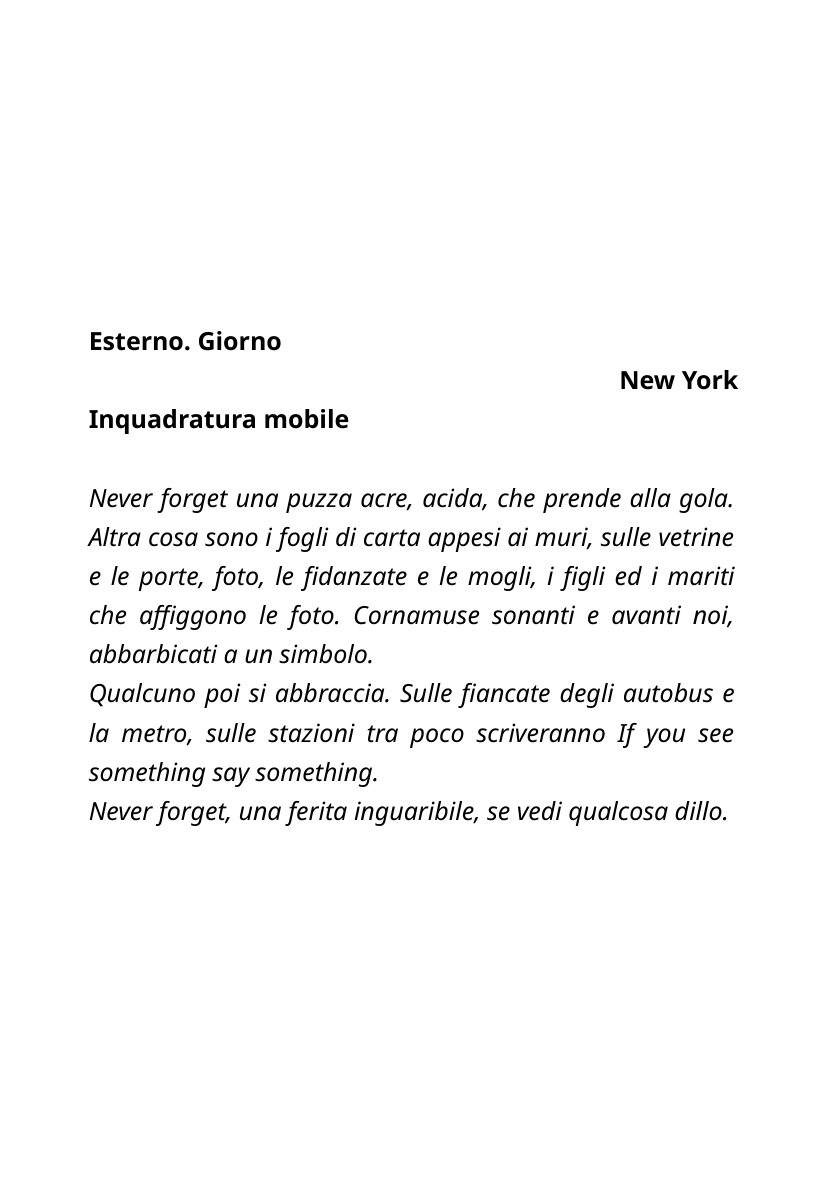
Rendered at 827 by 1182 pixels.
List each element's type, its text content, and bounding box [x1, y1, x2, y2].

text Never forget, una ferita inguaribile, se vedi qualcosa dillo. [88, 793, 738, 828]
text Esterno. Giorno [88, 323, 738, 358]
text New York [88, 363, 738, 397]
text Inquadratura mobile [88, 402, 738, 436]
text Qualcuno poi si abbraccia. Sulle fiancate degli autobus e la metro, sulle stazioni tra poco scriveranno If you see something say something. [88, 676, 738, 788]
text Never forget una puzza acre, acida, che prende alla gola. Altra cosa sono i fogli di carta appesi ai muri, sulle vetrine e le porte, foto, le fidanzate e le mogli, i figli ed i mariti che affiggono le foto. Cornamuse sonanti e avanti noi, abbarbicati a un simbolo. [88, 480, 738, 671]
